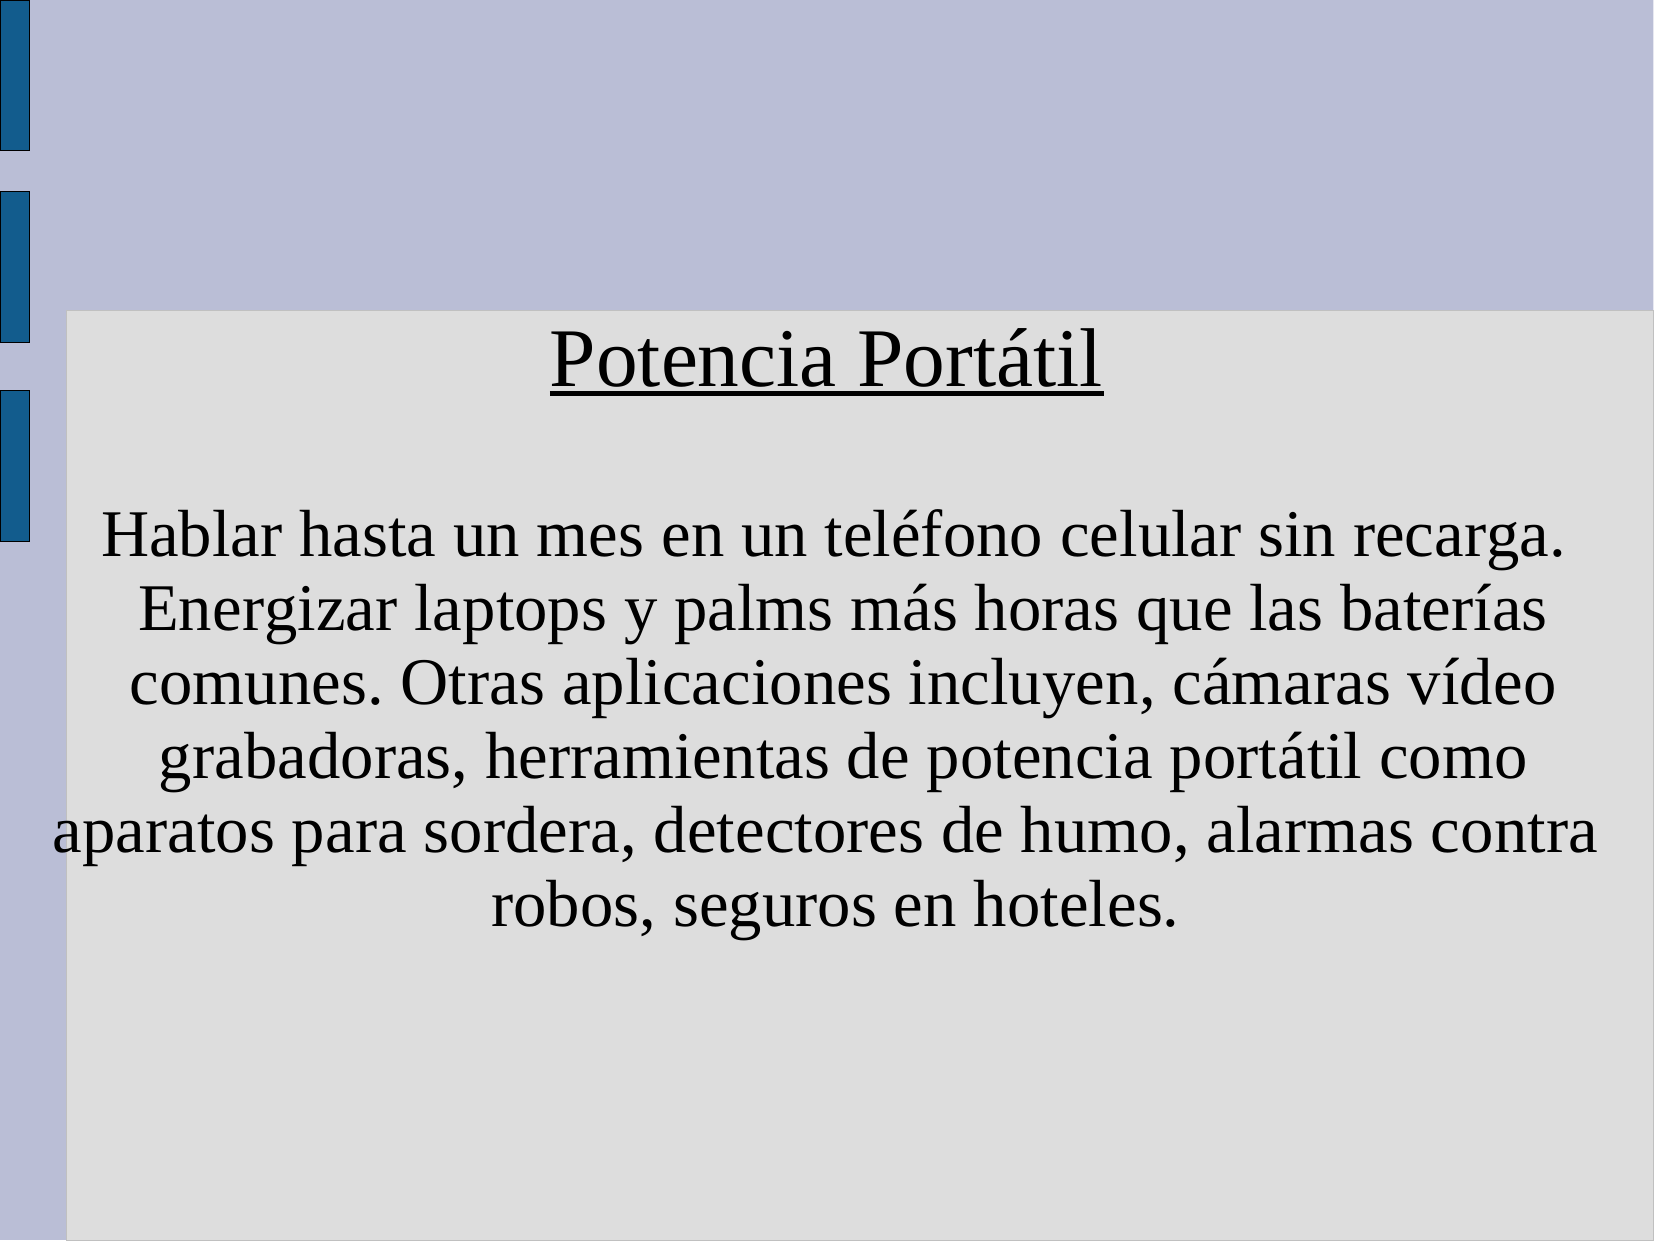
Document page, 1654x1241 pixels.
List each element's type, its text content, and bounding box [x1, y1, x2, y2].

subtitle Potencia Portátil Hablar hasta un mes en un teléfono celular sin recarga. Energizar laptops y palms más horas que las baterías comunes. Otras aplicaciones incluyen, cámaras vídeo grabadoras, herramientas de potencia portátil como aparatos para sordera, detectores de humo, alarmas contra robos, seguros en hoteles. [0, 0, 1654, 1241]
